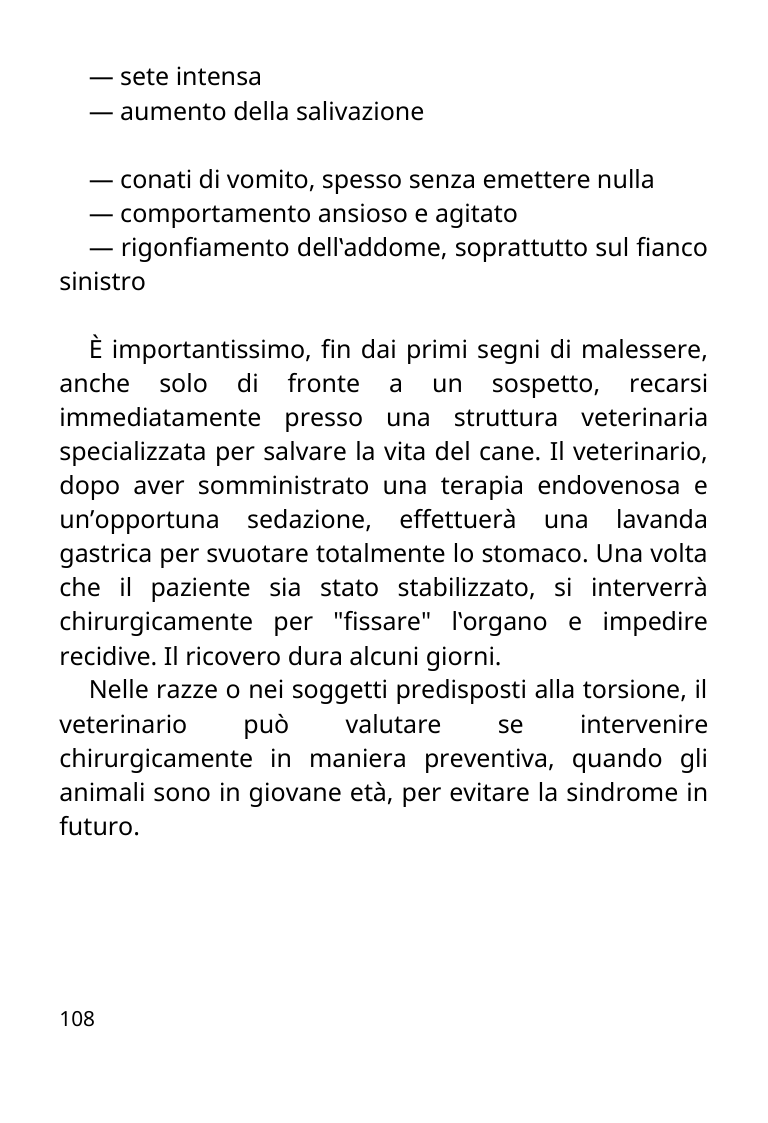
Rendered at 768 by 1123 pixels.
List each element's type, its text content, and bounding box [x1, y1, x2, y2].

text È importantissimo, fin dai primi segni di malessere, anche solo di fronte a un sospetto, recarsi immediatamente presso una struttura veterinaria specializzata per salvare la vita del cane. Il veterinario, dopo aver somministrato una terapia endovenosa e un’opportuna sedazione, effettuerà una lavanda gastrica per svuotare totalmente lo stomaco. Una volta che il paziente sia stato stabilizzato, si interverrà chirurgicamente per "fissare" l‛organo e impedire recidive. Il ricovero dura alcuni giorni. [59, 332, 709, 672]
text — conati di vomito, spesso senza emettere nulla [59, 161, 709, 195]
text — aumento della salivazione [59, 93, 709, 127]
text — rigonfiamento dell‛addome, soprattutto sul fianco sinistro [59, 229, 709, 297]
text — comportamento ansioso e agitato [59, 195, 709, 229]
text — sete intensa [59, 59, 709, 93]
text Nelle razze o nei soggetti predisposti alla torsione, il veterinario può valutare se intervenire chirurgicamente in maniera preventiva, quando gli animali sono in giovane età, per evitare la sindrome in futuro. [59, 672, 709, 842]
